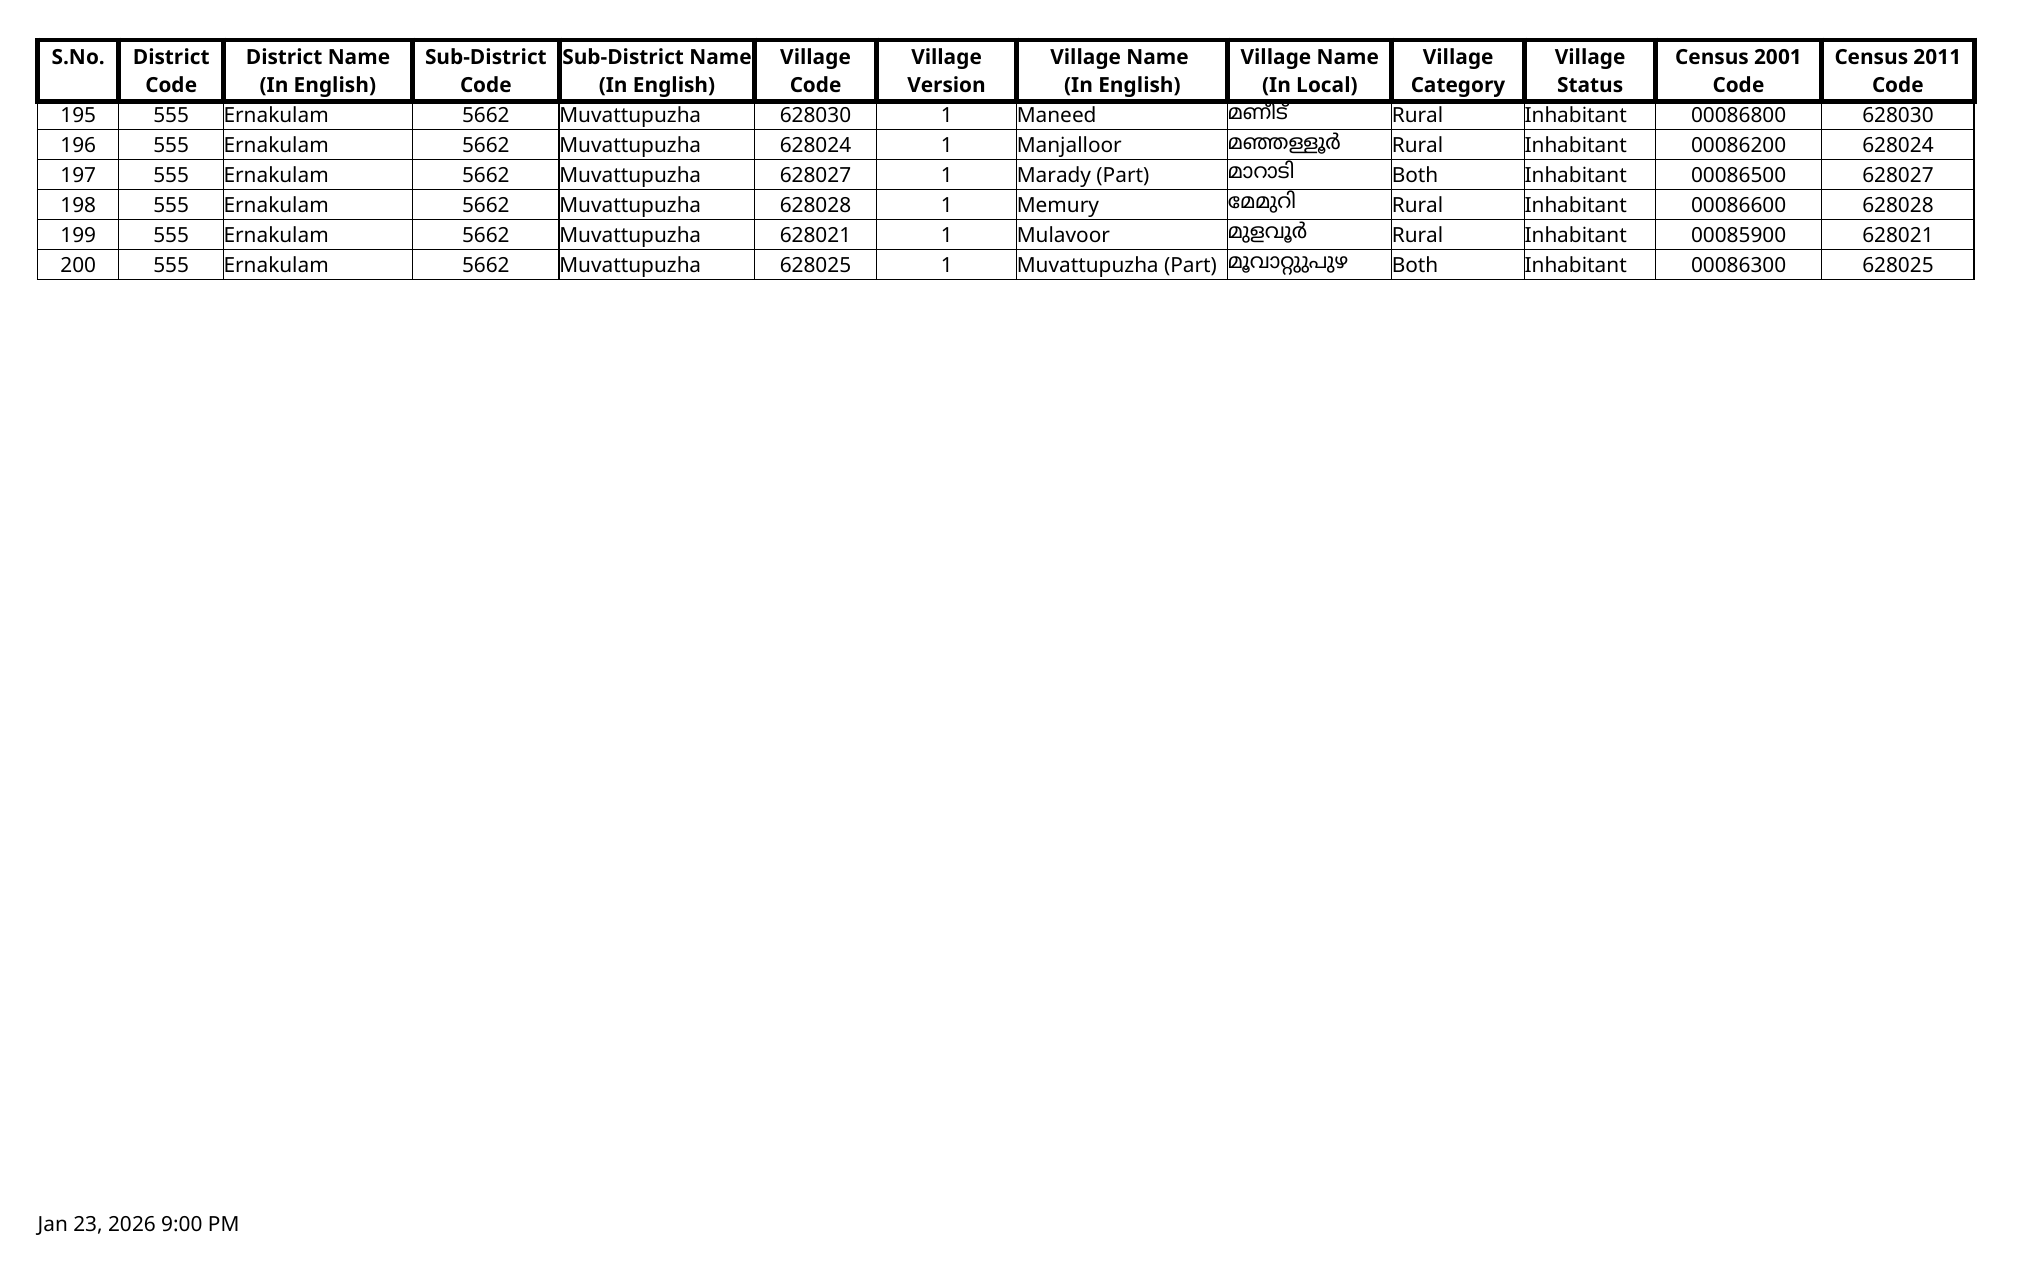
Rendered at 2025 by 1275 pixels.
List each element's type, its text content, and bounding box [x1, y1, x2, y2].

table_header District Code [121, 42, 221, 99]
table_cell Both [1392, 160, 1524, 189]
table_cell 628024 [755, 130, 876, 159]
table_cell Muvattupuzha [560, 190, 754, 219]
table_cell Muvattupuzha [560, 220, 754, 248]
table_cell 555 [119, 250, 223, 278]
table_cell Both [1392, 250, 1524, 278]
table_cell Ernakulam [224, 190, 412, 219]
table_header Village Code [757, 42, 874, 99]
table_cell Ernakulam [224, 104, 412, 129]
table_cell Inhabitant [1525, 190, 1655, 219]
table_cell 628027 [1822, 160, 1973, 189]
table_cell 1 [877, 104, 1016, 129]
table_cell മണീട് [1228, 104, 1391, 129]
table_cell 197 [38, 160, 118, 189]
table_header Village Name (In Local) [1230, 42, 1389, 99]
table_header District Name (In English) [226, 42, 410, 99]
table_cell Inhabitant [1525, 104, 1655, 129]
table_header Village Category [1394, 42, 1522, 99]
table_cell 5662 [413, 250, 558, 278]
table_cell 1 [877, 160, 1016, 189]
table_cell 628030 [1822, 104, 1973, 129]
table_cell Marady (Part) [1017, 160, 1227, 189]
table_cell 00086500 [1656, 160, 1821, 189]
table_cell 199 [38, 220, 118, 248]
table_cell Maneed [1017, 104, 1227, 129]
table_cell Ernakulam [224, 160, 412, 189]
table_cell 628021 [1822, 220, 1973, 248]
table_cell 555 [119, 160, 223, 189]
table_cell Muvattupuzha [560, 250, 754, 278]
table_cell 00085900 [1656, 220, 1821, 248]
table_cell Muvattupuzha [560, 130, 754, 159]
table_header Village Status [1527, 42, 1653, 99]
table_cell 555 [119, 220, 223, 248]
table_cell 196 [38, 130, 118, 159]
table_cell 00086600 [1656, 190, 1821, 219]
table_cell 1 [877, 130, 1016, 159]
table_cell Rural [1392, 104, 1524, 129]
table_cell Rural [1392, 130, 1524, 159]
table_cell 1 [877, 250, 1016, 278]
table_cell 628024 [1822, 130, 1973, 159]
table_cell 1 [877, 190, 1016, 219]
table_cell 200 [38, 250, 118, 278]
table_cell Rural [1392, 220, 1524, 248]
table_cell 628028 [1822, 190, 1973, 219]
table_cell 628030 [755, 104, 876, 129]
table_cell Memury [1017, 190, 1227, 219]
table_cell മഞ്ഞള്ളൂർ [1228, 130, 1391, 159]
table_cell Inhabitant [1525, 160, 1655, 189]
table_cell Mulavoor [1017, 220, 1227, 248]
table_cell 5662 [413, 104, 558, 129]
table_header Sub-District Code [415, 42, 557, 99]
table_cell 628021 [755, 220, 876, 248]
table_cell 1 [877, 220, 1016, 248]
table_header Village Version [879, 42, 1014, 99]
table_cell 555 [119, 190, 223, 219]
table_cell 00086800 [1656, 104, 1821, 129]
table_header Census 2011 Code [1824, 42, 1972, 99]
table_cell 555 [119, 130, 223, 159]
table_cell Ernakulam [224, 250, 412, 278]
table_cell Inhabitant [1525, 250, 1655, 278]
table_cell Ernakulam [224, 220, 412, 248]
table_cell 5662 [413, 190, 558, 219]
table_cell മാറാടി [1228, 160, 1391, 189]
table_cell Inhabitant [1525, 130, 1655, 159]
table_cell മൂവാറ്റുുപുഴ [1228, 250, 1391, 278]
table_cell 628025 [1822, 250, 1973, 278]
table_cell Muvattupuzha [560, 160, 754, 189]
table_cell 555 [119, 104, 223, 129]
table_cell Muvattupuzha [560, 104, 754, 129]
table_cell Muvattupuzha (Part) [1017, 250, 1227, 278]
table_header Census 2001 Code [1658, 42, 1819, 99]
table_header Sub-District Name (In English) [562, 42, 752, 99]
table_cell 628025 [755, 250, 876, 278]
table_header Village Name (In English) [1019, 42, 1225, 99]
table_cell 628028 [755, 190, 876, 219]
table_cell 195 [38, 104, 118, 129]
table_cell 198 [38, 190, 118, 219]
table_cell 5662 [413, 160, 558, 189]
table_cell Rural [1392, 190, 1524, 219]
table_cell 00086300 [1656, 250, 1821, 278]
table_cell 628027 [755, 160, 876, 189]
table_cell 00086200 [1656, 130, 1821, 159]
table_header S.No. [40, 42, 116, 99]
table_cell 5662 [413, 130, 558, 159]
table_cell 5662 [413, 220, 558, 248]
table_cell Ernakulam [224, 130, 412, 159]
table_cell Manjalloor [1017, 130, 1227, 159]
table_cell മേമുറി [1228, 190, 1391, 219]
table_cell Inhabitant [1525, 220, 1655, 248]
table_cell മുളവൂർ [1228, 220, 1391, 248]
